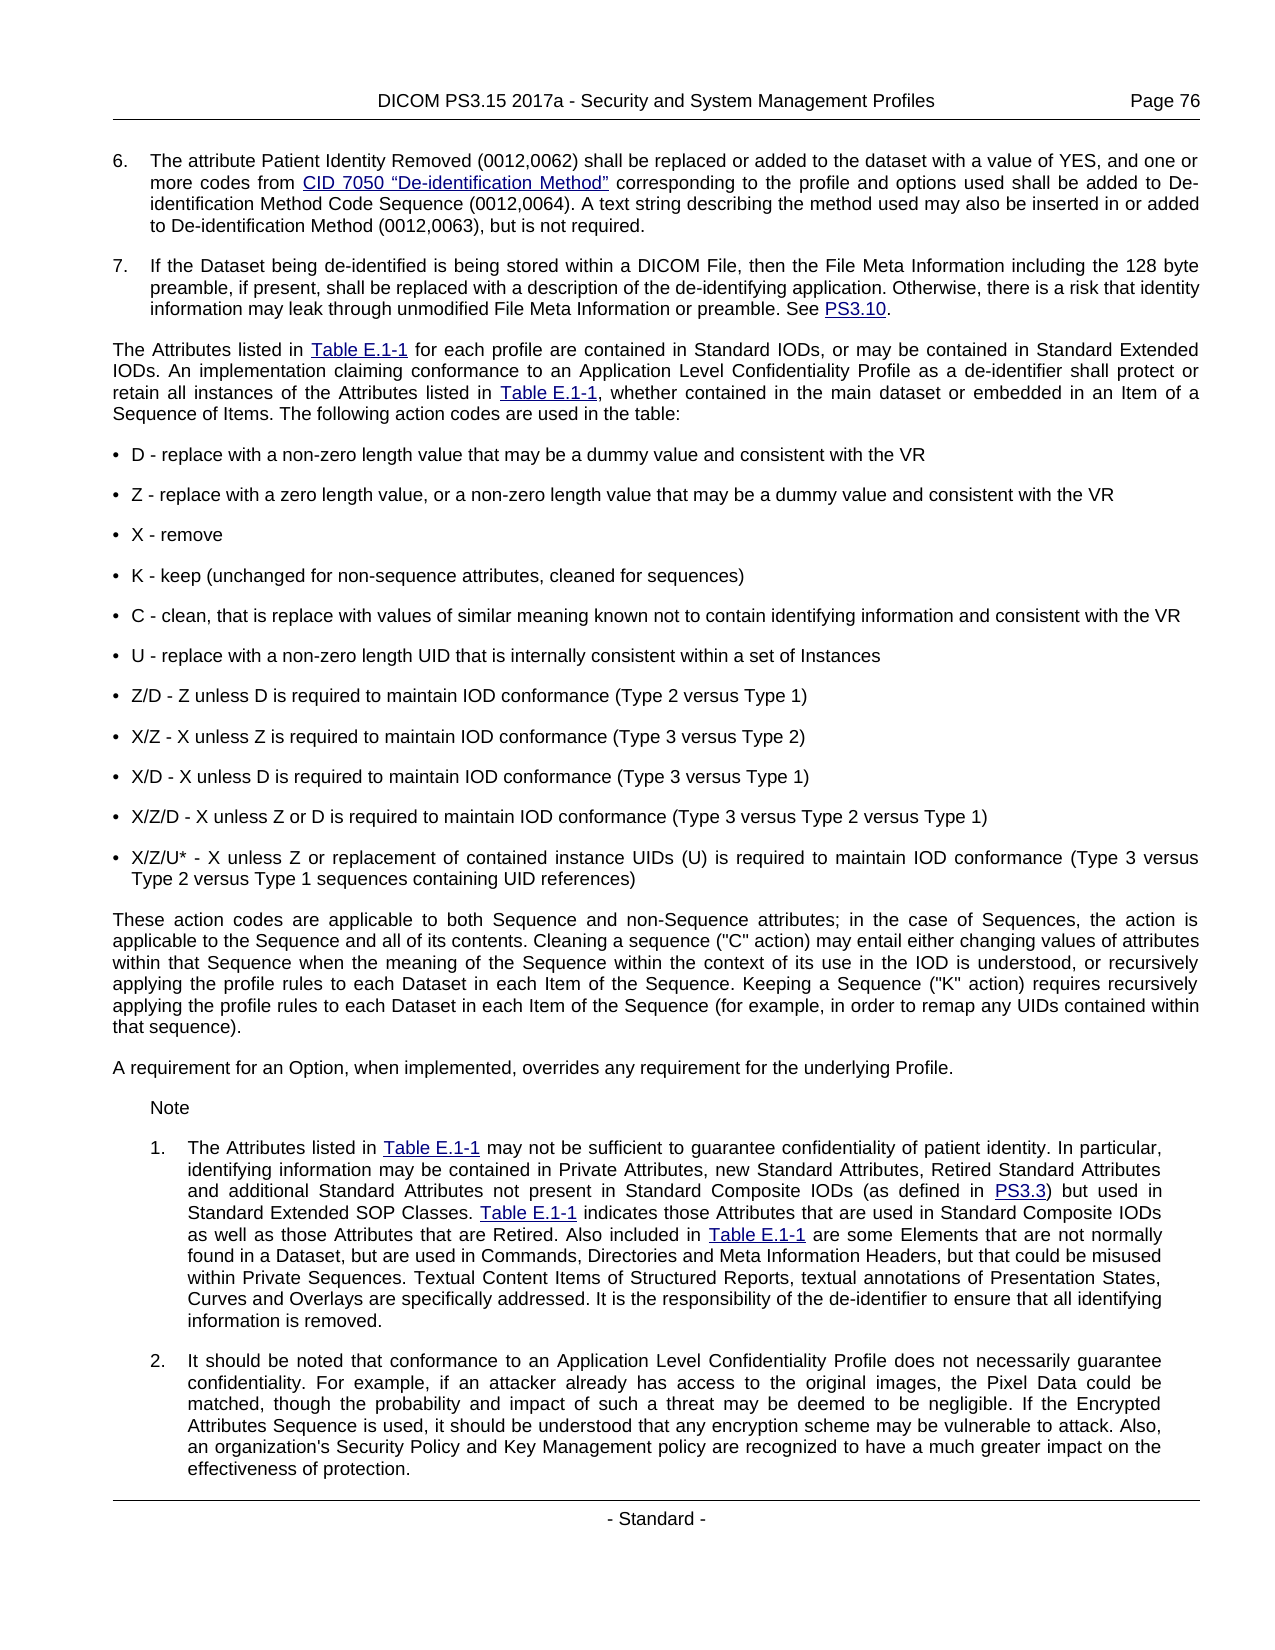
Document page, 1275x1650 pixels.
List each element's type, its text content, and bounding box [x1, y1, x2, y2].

list If the Dataset being de-identified is being stored within a DICOM File, then the File Meta Information including the 128 byte preamble, if present, shall be replaced with a description of the de-identifying application. Otherwise, there is a risk that identity information may leak through unmodified File Meta Information or preamble. See PS3.10. [112, 255, 1200, 320]
list Z/D - Z unless D is required to maintain IOD conformance (Type 2 versus Type 1) [112, 685, 1200, 707]
list The Attributes listed in Table E.1-1 may not be sufficient to guarantee confidentiality of patient identity. In particular, identifying information may be contained in Private Attributes, new Standard Attributes, Retired Standard Attributes and additional Standard Attributes not present in Standard Composite IODs (as defined in PS3.3) but used in Standard Extended SOP Classes. Table E.1-1 indicates those Attributes that are used in Standard Composite IODs as well as those Attributes that are Retired. Also included in Table E.1-1 are some Elements that are not normally found in a Dataset, but are used in Commands, Directories and Meta Information Headers, but that could be misused within Private Sequences. Textual Content Items of Structured Reports, textual annotations of Presentation States, Curves and Overlays are specifically addressed. It is the responsibility of the de-identifier to ensure that all identifying information is removed. [150, 1137, 1162, 1331]
list X - remove [112, 524, 1200, 546]
list The attribute Patient Identity Removed (0012,0062) shall be replaced or added to the dataset with a value of YES, and one or more codes from CID 7050 “De-identification Method” corresponding to the profile and options used shall be added to De-identification Method Code Sequence (0012,0064). A text string describing the method used may also be inserted in or added to De-identification Method (0012,0063), but is not required. [112, 150, 1200, 236]
list C - clean, that is replace with values of similar meaning known not to contain identifying information and consistent with the VR [112, 605, 1200, 626]
list K - keep (unchanged for non-sequence attributes, cleaned for sequences) [112, 564, 1200, 586]
list D - replace with a non-zero length value that may be a dummy value and consistent with the VR [112, 443, 1200, 465]
text Note [150, 1097, 1162, 1118]
text These action codes are applicable to both Sequence and non-Sequence attributes; in the case of Sequences, the action is applicable to the Sequence and all of its contents. Cleaning a sequence ("C" action) may entail either changing values of attributes within that Sequence when the meaning of the Sequence within the context of its use in the IOD is understood, or recursively applying the profile rules to each Dataset in each Item of the Sequence. Keeping a Sequence ("K" action) requires recursively applying the profile rules to each Dataset in each Item of the Sequence (for example, in order to remap any UIDs contained within that sequence). [112, 908, 1200, 1038]
list X/Z/U* - X unless Z or replacement of contained instance UIDs (U) is required to maintain IOD conformance (Type 3 versus Type 2 versus Type 1 sequences containing UID references) [112, 847, 1200, 890]
list X/Z - X unless Z is required to maintain IOD conformance (Type 3 versus Type 2) [112, 726, 1200, 747]
list X/Z/D - X unless Z or D is required to maintain IOD conformance (Type 3 versus Type 2 versus Type 1) [112, 806, 1200, 828]
list X/D - X unless D is required to maintain IOD conformance (Type 3 versus Type 1) [112, 766, 1200, 787]
list U - replace with a non-zero length UID that is internally consistent within a set of Instances [112, 645, 1200, 667]
text A requirement for an Option, when implemented, overrides any requirement for the underlying Profile. [112, 1057, 1200, 1078]
list It should be noted that conformance to an Application Level Confidentiality Profile does not necessarily guarantee confidentiality. For example, if an attacker already has access to the original images, the Pixel Data could be matched, though the probability and impact of such a threat may be deemed to be negligible. If the Encrypted Attributes Sequence is used, it should be understood that any encryption scheme may be vulnerable to attack. Also, an organization's Security Policy and Key Management policy are recognized to have a much greater impact on the effectiveness of protection. [150, 1350, 1162, 1479]
text The Attributes listed in Table E.1-1 for each profile are contained in Standard IODs, or may be contained in Standard Extended IODs. An implementation claiming conformance to an Application Level Confidentiality Profile as a de-identifier shall protect or retain all instances of the Attributes listed in Table E.1-1, whether contained in the main dataset or embedded in an Item of a Sequence of Items. The following action codes are used in the table: [112, 338, 1200, 425]
list Z - replace with a zero length value, or a non-zero length value that may be a dummy value and consistent with the VR [112, 484, 1200, 505]
